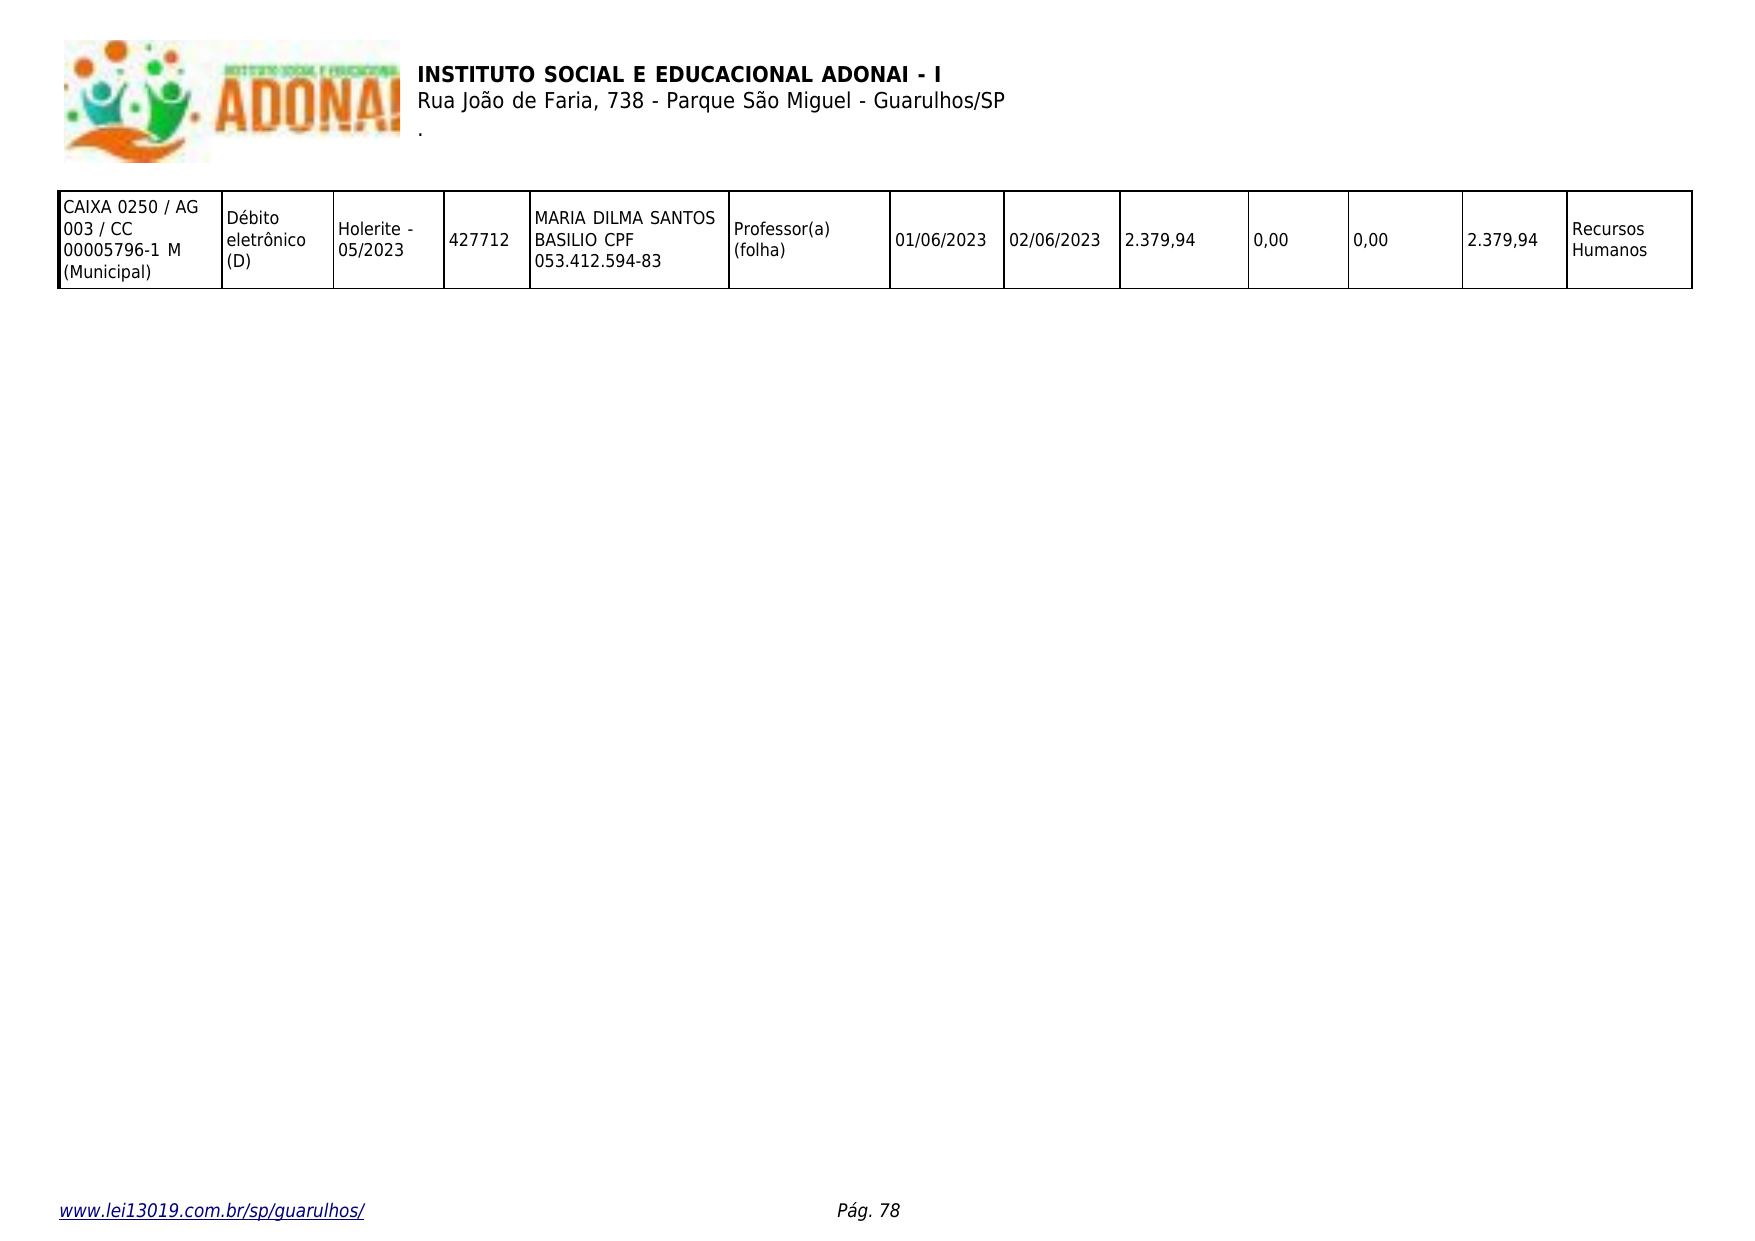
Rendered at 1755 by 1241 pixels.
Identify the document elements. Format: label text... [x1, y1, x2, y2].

table_cell 0,00 [1249, 192, 1348, 287]
table_cell 0,00 [1349, 192, 1462, 287]
table_cell Holerite - 05/2023 [334, 192, 443, 287]
table_cell Débito eletrônico (D) [223, 192, 333, 287]
table_cell 2.379,94 [1121, 192, 1248, 287]
table_cell MARIA DILMA SANTOS BASILIO CPF 053.412.594-83 [531, 192, 728, 287]
table_cell 01/06/2023 [891, 192, 1003, 287]
table_cell 02/06/2023 [1005, 192, 1119, 287]
table_cell Recursos Humanos [1568, 192, 1691, 287]
table_cell 427712 [445, 192, 529, 287]
table_cell 2.379,94 [1463, 192, 1566, 287]
table_cell CAIXA 0250 / AG 003 / CC 00005796-1 M (Municipal) [61, 192, 221, 287]
table_cell Professor(a) (folha) [730, 192, 889, 287]
